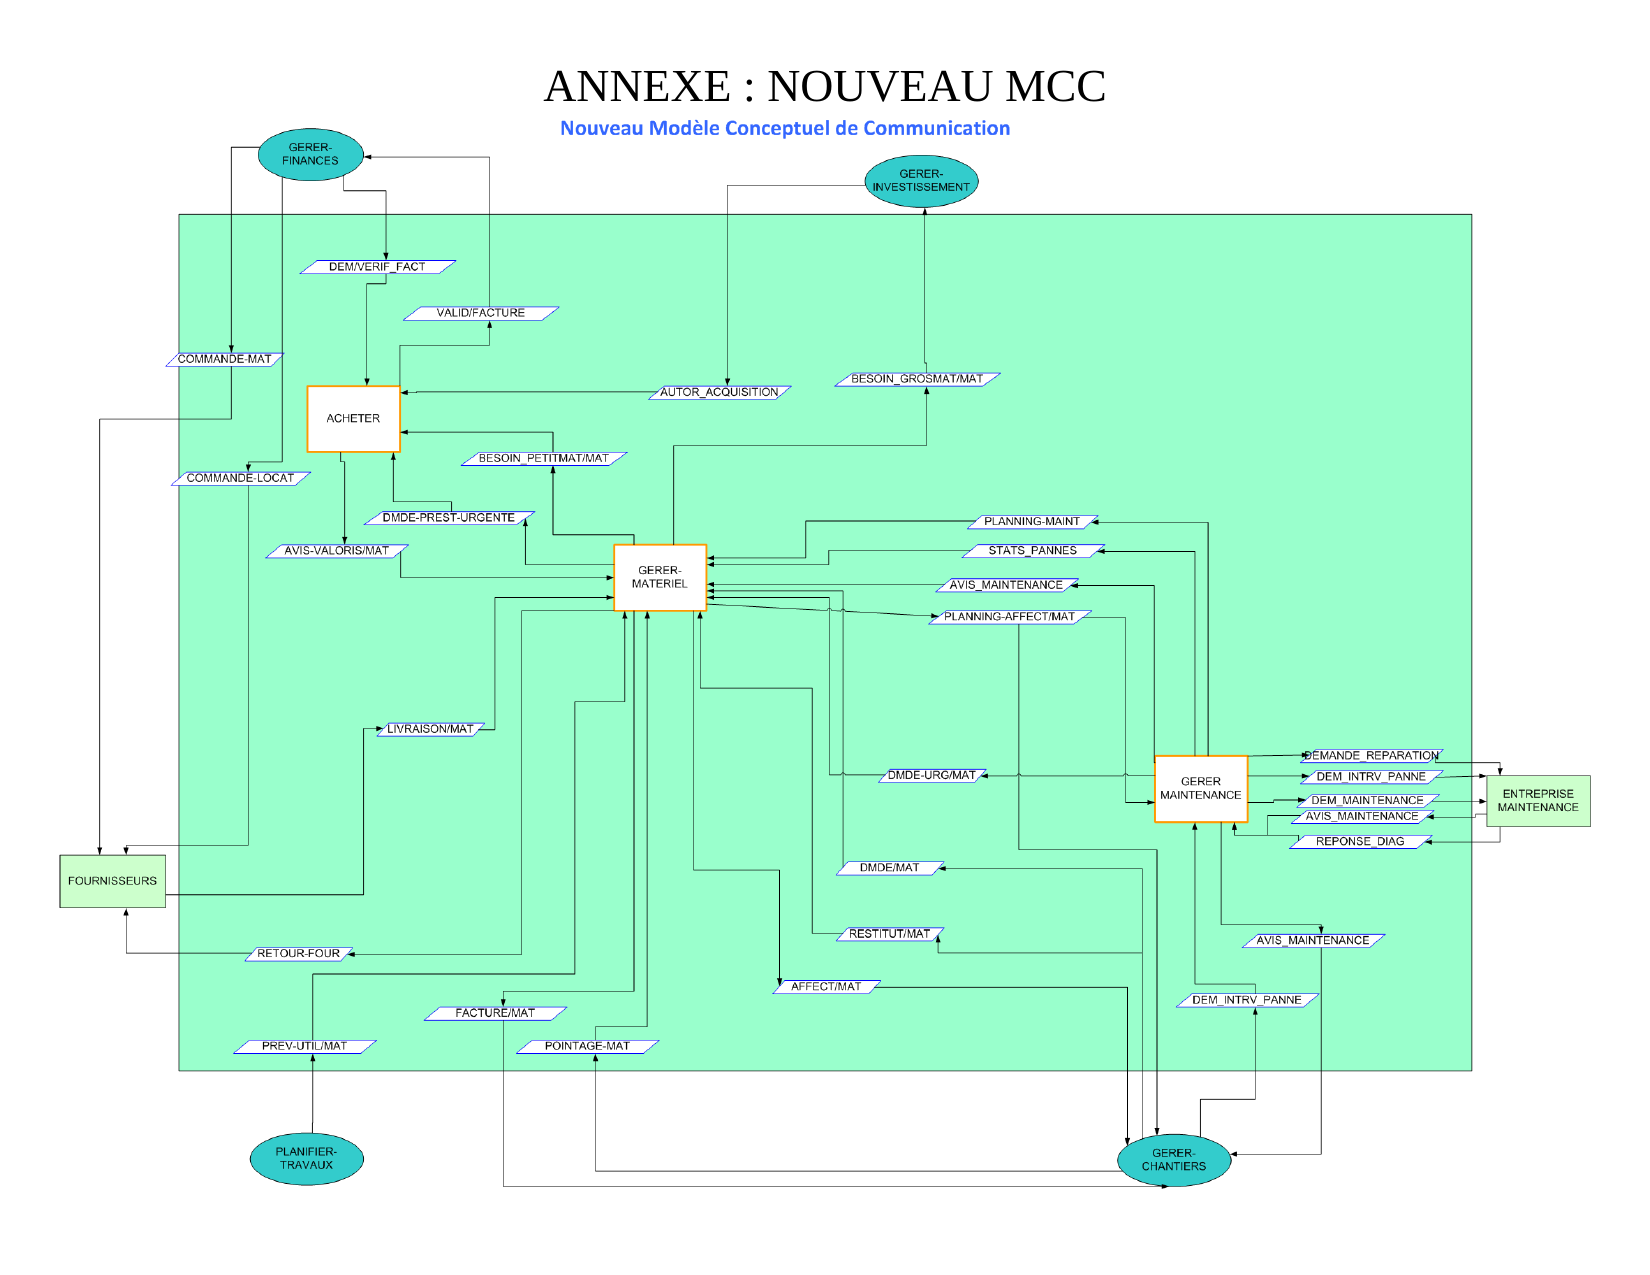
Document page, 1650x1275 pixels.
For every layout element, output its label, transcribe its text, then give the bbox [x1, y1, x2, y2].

picture [59, 111, 1591, 1189]
text ANNEXE : NOUVEAU MCC [59, 59, 1591, 111]
